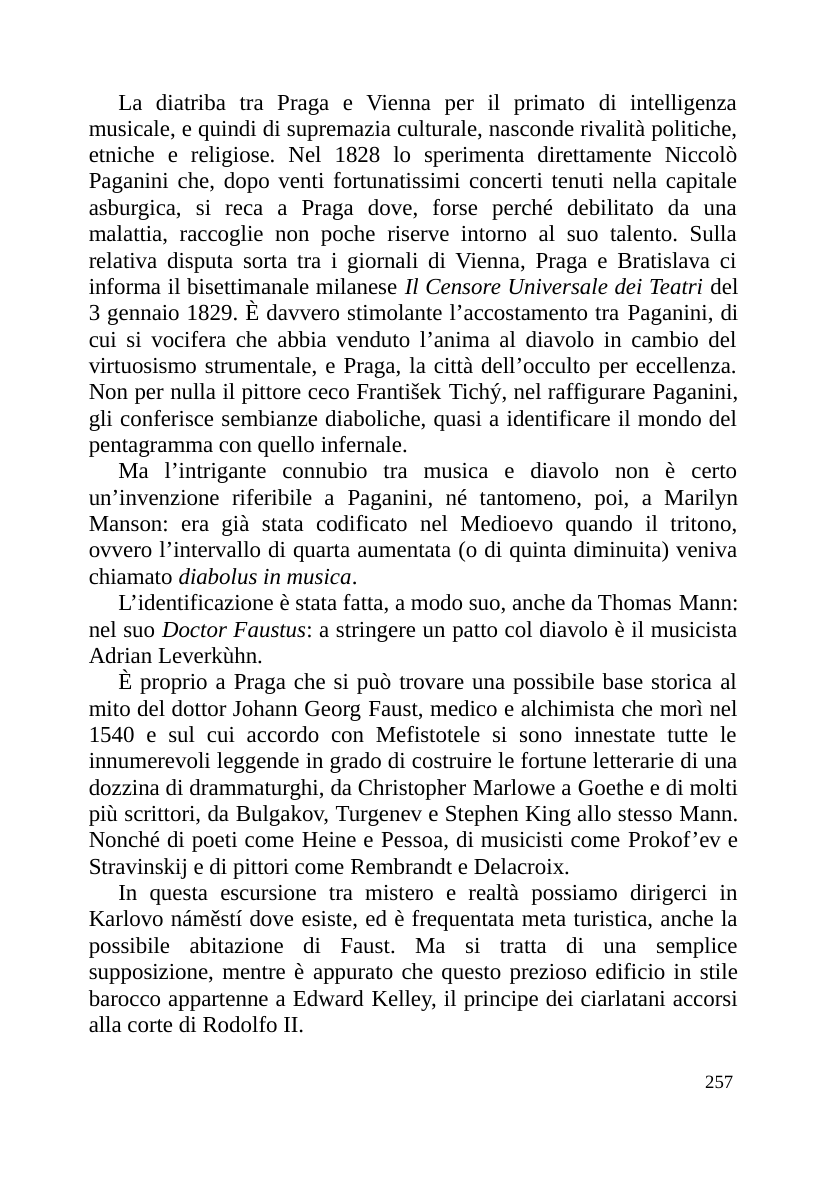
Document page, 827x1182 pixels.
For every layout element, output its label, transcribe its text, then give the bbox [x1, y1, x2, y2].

text La diatriba tra Praga e Vienna per il primato di intelligenza musicale, e quindi di supremazia culturale, nasconde rivalità politiche, etniche e religiose. Nel 1828 lo sperimenta direttamente Niccolò Paganini che, dopo venti fortunatissimi concerti tenuti nella capitale asburgica, si reca a Praga dove, forse perché debilitato da una malattia, raccoglie non poche riserve intorno al suo talento. Sulla relativa disputa sorta tra i giornali di Vienna, Praga e Bratislava ci informa il bisettimanale milanese Il Censore Universale dei Teatri del 3 gennaio 1829. È davvero stimolante l’accostamento tra Paganini, di cui si vocifera che abbia venduto l’anima al diavolo in cambio del virtuosismo strumentale, e Praga, la città dell’occulto per eccellenza. Non per nulla il pittore ceco František Tichý, nel raffigurare Paganini, gli conferisce sembianze diaboliche, quasi a identificare il mondo del pentagramma con quello infernale. [88, 88, 738, 457]
text Ma l’intrigante connubio tra musica e diavolo non è certo un’invenzione riferibile a Paganini, né tantomeno, poi, a Marilyn Manson: era già stata codificato nel Medioevo quando il tritono, ovvero l’intervallo di quarta aumentata (o di quinta diminuita) veniva chiamato diabolus in musica. [88, 457, 738, 589]
text È proprio a Praga che si può trovare una possibile base storica al mito del dottor Johann Georg Faust, medico e alchimista che morì nel 1540 e sul cui accordo con Mefistotele si sono innestate tutte le innumerevoli leggende in grado di costruire le fortune letterarie di una dozzina di drammaturghi, da Christopher Marlowe a Goethe e di molti più scrittori, da Bulgakov, Turgenev e Stephen King allo stesso Mann. Nonché di poeti come Heine e Pessoa, di musicisti come Prokof’ev e Stravinskij e di pittori come Rembrandt e Delacroix. [88, 668, 738, 879]
text In questa escursione tra mistero e realtà possiamo dirigerci in Karlovo náměstí dove esiste, ed è frequentata meta turistica, anche la possibile abitazione di Faust. Ma si tratta di una semplice supposizione, mentre è appurato che questo prezioso edificio in stile barocco appartenne a Edward Kelley, il principe dei ciarlatani accorsi alla corte di Rodolfo II. [88, 879, 738, 1037]
text L’identificazione è stata fatta, a modo suo, anche da Thomas Mann: nel suo Doctor Faustus: a stringere un patto col diavolo è il musicista Adrian Leverkùhn. [88, 589, 738, 668]
